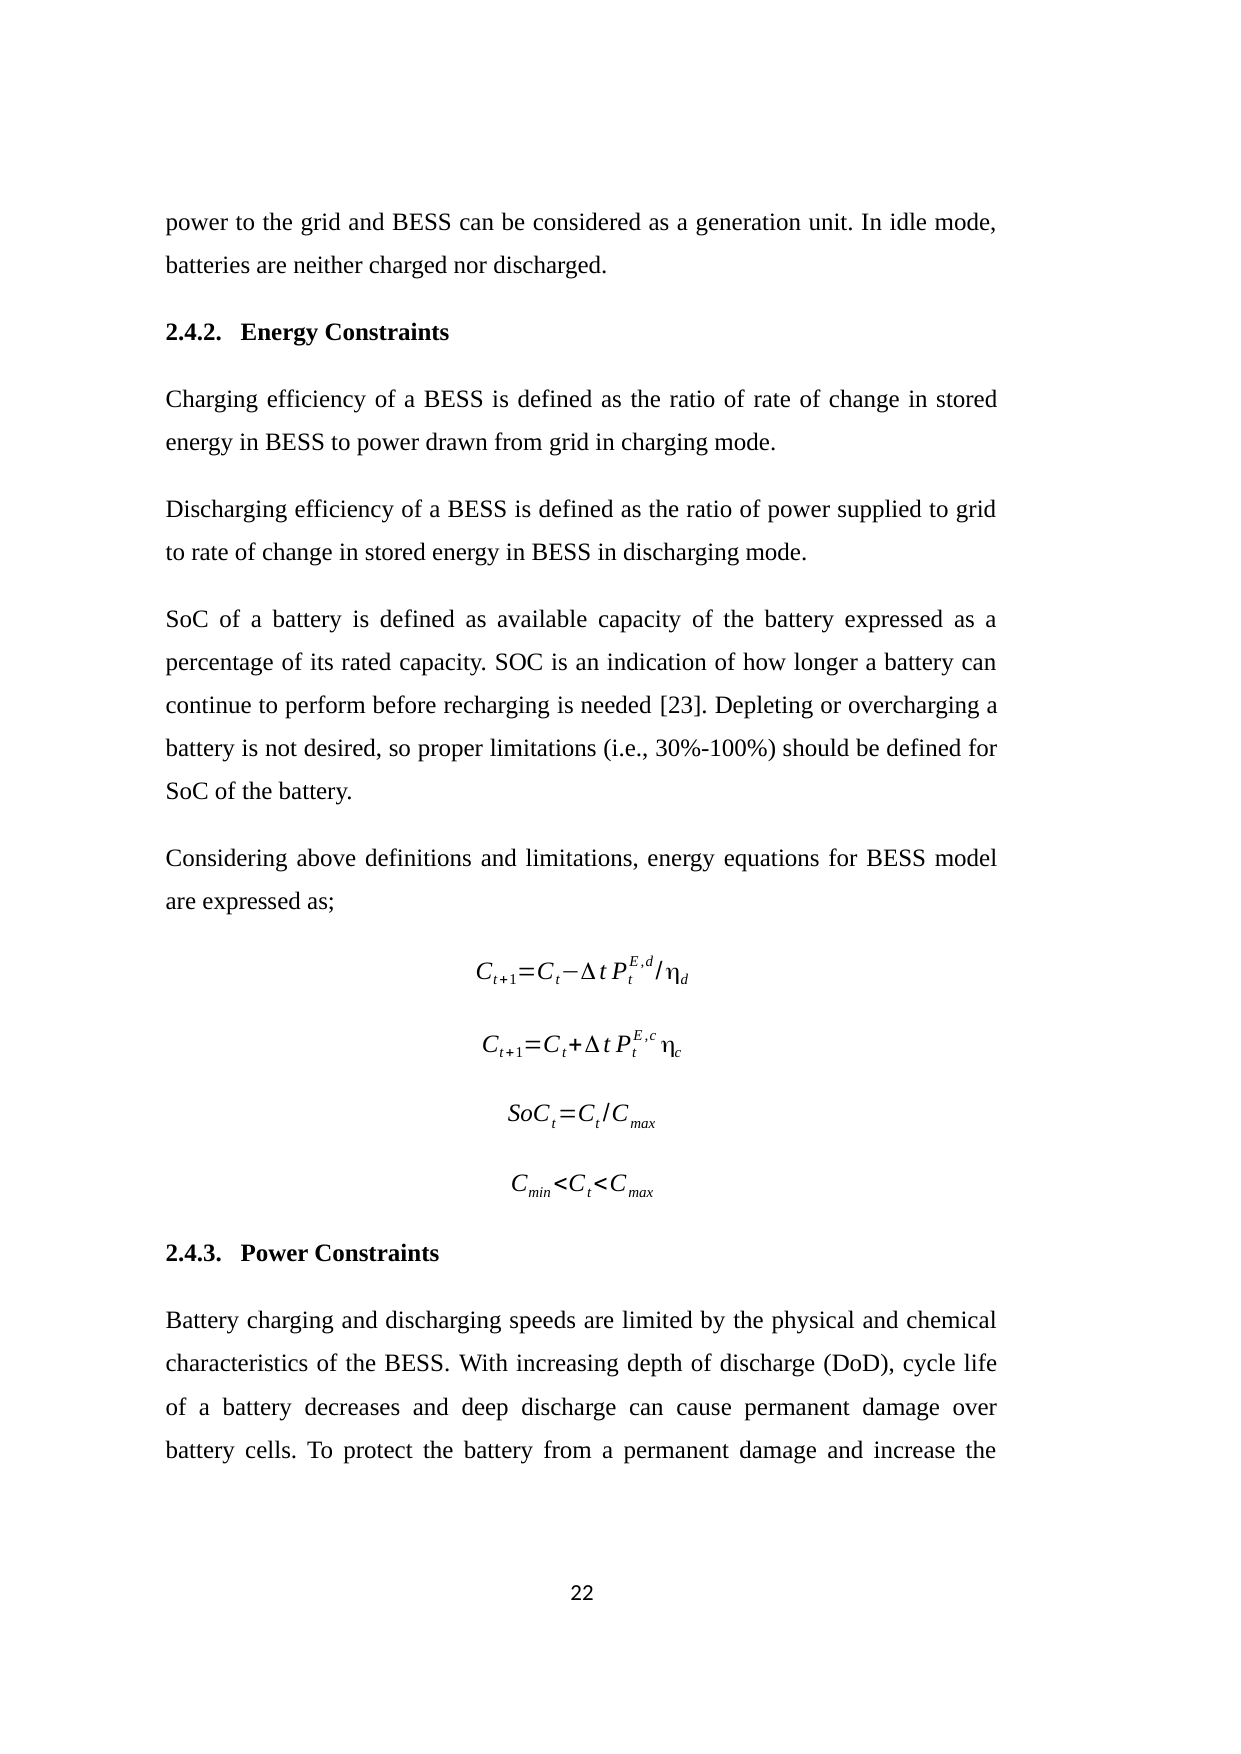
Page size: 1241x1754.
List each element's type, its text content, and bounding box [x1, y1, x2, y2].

text Discharging efficiency of a BESS is defined as the ratio of power supplied to grid to rate of change in stored energy in BESS in discharging mode. [165, 494, 998, 566]
text SoC of a battery is defined as available capacity of the battery expressed as a percentage of its rated capacity. SOC is an indication of how longer a battery can continue to perform before recharging is needed [23]. Depleting or overcharging a battery is not desired, so proper limitations (i.e., 30%-100%) should be defined for SoC of the battery. [165, 604, 998, 805]
text Considering above definitions and limitations, energy equations for BESS model are expressed as; [165, 843, 998, 915]
text power to the grid and BESS can be considered as a generation unit. In idle mode, batteries are neither charged nor discharged. [165, 207, 998, 279]
subtitle Energy Constraints [165, 317, 998, 346]
subtitle Power Constraints [165, 1238, 998, 1267]
text Battery charging and discharging speeds are limited by the physical and chemical characteristics of the BESS. With increasing depth of discharge (DoD), cycle life of a battery decreases and deep discharge can cause permanent damage over battery cells. To protect the battery from a permanent damage and increase the [165, 1305, 998, 1463]
text Charging efficiency of a BESS is defined as the ratio of rate of change in stored energy in BESS to power drawn from grid in charging mode. [165, 384, 998, 456]
